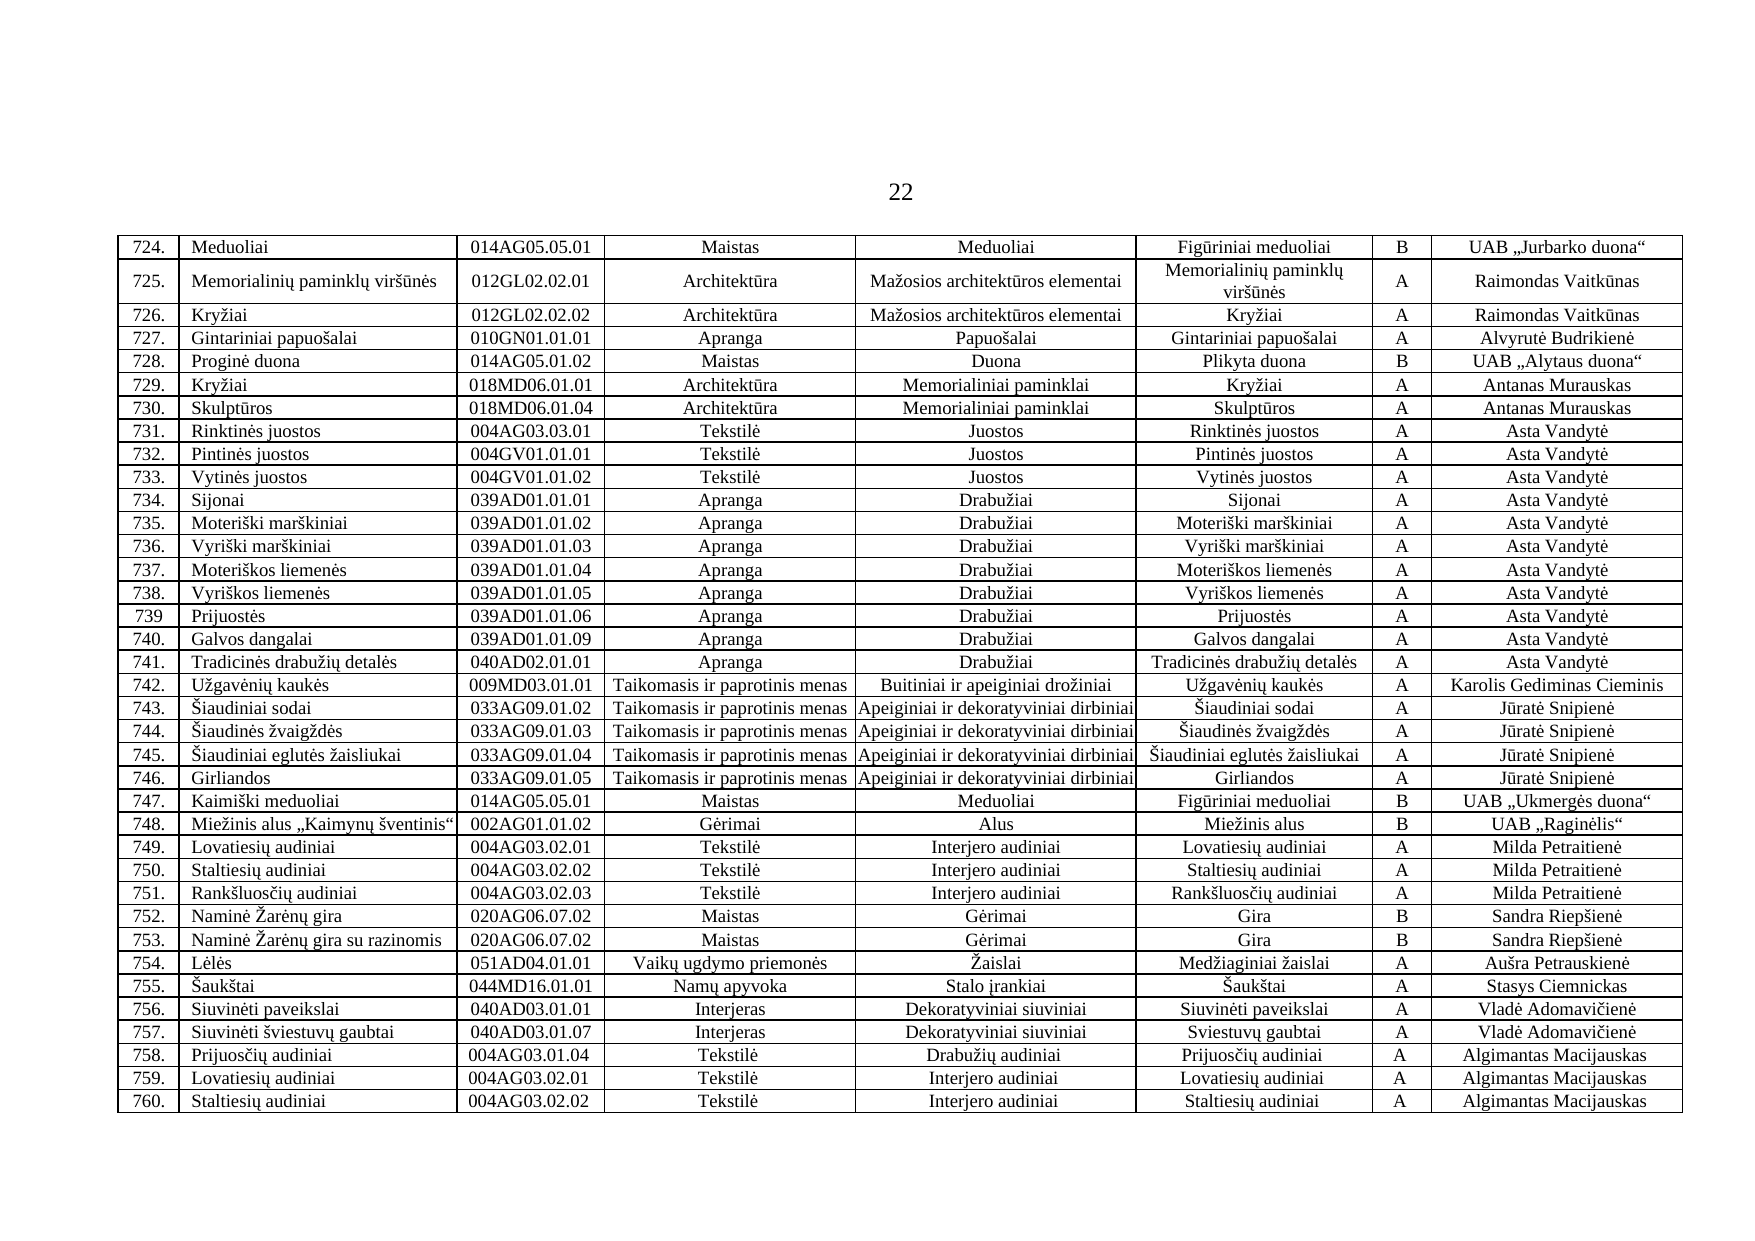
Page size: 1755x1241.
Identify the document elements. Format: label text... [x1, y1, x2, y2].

table_cell A [1373, 952, 1431, 973]
table_cell Plikyta duona [1137, 350, 1372, 372]
table_cell 747. [119, 790, 178, 811]
table_cell 731. [119, 420, 178, 441]
table_cell Šiaudiniai sodai [180, 697, 456, 719]
table_cell A [1373, 697, 1431, 719]
table_cell Juostos [856, 420, 1135, 441]
table_cell Vladė Adomavičienė [1432, 1021, 1682, 1042]
table_cell 744. [119, 720, 178, 742]
table_cell A [1373, 674, 1431, 696]
table_cell Asta Vandytė [1432, 466, 1682, 487]
table_cell Vyriški marškiniai [180, 535, 456, 557]
table_cell Rinktinės juostos [180, 420, 456, 441]
table_cell Juostos [856, 466, 1135, 487]
table_cell Moteriškos liemenės [180, 558, 456, 580]
table_cell A [1373, 998, 1431, 1019]
table_cell Buitiniai ir apeiginiai drožiniai [856, 674, 1135, 696]
table_cell A [1373, 1090, 1431, 1112]
table_cell A [1373, 327, 1431, 349]
table_cell Apranga [605, 535, 855, 557]
table_cell Moteriški marškiniai [180, 512, 456, 534]
table_cell Dekoratyviniai siuviniai [856, 1021, 1135, 1042]
table_cell A [1373, 260, 1431, 302]
table_cell 738. [119, 582, 178, 603]
table_cell Tekstilė [605, 836, 855, 857]
table_cell Raimondas Vaitkūnas [1432, 304, 1682, 326]
table_cell Aušra Petrauskienė [1432, 952, 1682, 973]
table_cell Apeiginiai ir dekoratyviniai dirbiniai [856, 697, 1135, 719]
table_cell B [1373, 813, 1431, 834]
table_cell A [1373, 489, 1431, 511]
table_cell Gira [1137, 905, 1372, 927]
table_cell Drabužiai [856, 535, 1135, 557]
table_cell Raimondas Vaitkūnas [1432, 260, 1682, 302]
table_cell Šiaudiniai sodai [1137, 697, 1372, 719]
table_cell Vytinės juostos [180, 466, 456, 487]
table_cell Girliandos [1137, 767, 1372, 788]
table_cell 039AD01.01.06 [458, 605, 604, 626]
table_cell 756. [119, 998, 178, 1019]
table_cell Kryžiai [1137, 304, 1372, 326]
table_cell Asta Vandytė [1432, 443, 1682, 464]
table_cell 755. [119, 975, 178, 996]
table_cell A [1373, 882, 1431, 904]
table_cell Prijuosčių audiniai [1137, 1044, 1372, 1066]
table_cell Taikomasis ir paprotinis menas [605, 720, 855, 742]
table_cell A [1373, 1067, 1431, 1089]
table_cell 750. [119, 859, 178, 881]
table_cell A [1373, 767, 1431, 788]
table_cell Galvos dangalai [1137, 628, 1372, 649]
table_cell 002AG01.01.02 [458, 813, 604, 834]
table_cell Vaikų ugdymo priemonės [605, 952, 855, 973]
table_cell Gintariniai papuošalai [1137, 327, 1372, 349]
table_cell Taikomasis ir paprotinis menas [605, 743, 855, 765]
table_cell Medžiaginiai žaislai [1137, 952, 1372, 973]
table_cell Taikomasis ir paprotinis menas [605, 767, 855, 788]
table_cell 012GL02.02.01 [458, 260, 604, 302]
table_cell Naminė Žarėnų gira [180, 905, 456, 927]
table_cell Drabužiai [856, 651, 1135, 672]
table_cell A [1373, 651, 1431, 672]
table_cell 725. [119, 260, 178, 302]
table_cell Maistas [605, 790, 855, 811]
table_cell Žaislai [856, 952, 1135, 973]
table_cell Lovatiesių audiniai [1137, 836, 1372, 857]
table_cell A [1373, 859, 1431, 881]
table_cell A [1373, 1021, 1431, 1042]
table_cell 730. [119, 397, 178, 418]
table_cell A [1373, 304, 1431, 326]
table_cell Asta Vandytė [1432, 605, 1682, 626]
table_cell Maistas [605, 236, 855, 258]
table_cell 020AG06.07.02 [458, 905, 604, 927]
table_cell Figūriniai meduoliai [1137, 790, 1372, 811]
table_cell Antanas Murauskas [1432, 397, 1682, 418]
table_cell Lėlės [180, 952, 456, 973]
table_cell UAB „Jurbarko duona“ [1432, 236, 1682, 258]
table_cell A [1373, 397, 1431, 418]
table_cell Interjero audiniai [856, 1067, 1135, 1089]
table_cell Rinktinės juostos [1137, 420, 1372, 441]
table_cell Interjero audiniai [856, 836, 1135, 857]
table_cell 040AD02.01.01 [458, 651, 604, 672]
table_cell Vyriški marškiniai [1137, 535, 1372, 557]
table_cell 004AG03.02.01 [458, 836, 604, 857]
table_cell Stalo įrankiai [856, 975, 1135, 996]
table_cell Tradicinės drabužių detalės [180, 651, 456, 672]
table_cell 040AD03.01.01 [458, 998, 604, 1019]
table_cell 736. [119, 535, 178, 557]
table_cell Karolis Gediminas Cieminis [1432, 674, 1682, 696]
table_cell 729. [119, 373, 178, 395]
table_cell B [1373, 905, 1431, 927]
table_cell Galvos dangalai [180, 628, 456, 649]
table_cell Mažosios architektūros elementai [856, 260, 1135, 302]
table_cell Interjeras [605, 998, 855, 1019]
table_cell Jūratė Snipienė [1432, 697, 1682, 719]
table_cell Miežinis alus „Kaimynų šventinis“ [180, 813, 456, 834]
table_cell Tekstilė [605, 1090, 855, 1112]
table_cell Jūratė Snipienė [1432, 767, 1682, 788]
table_cell 735. [119, 512, 178, 534]
table_cell Asta Vandytė [1432, 420, 1682, 441]
table_cell A [1373, 720, 1431, 742]
table_cell 009MD03.01.01 [458, 674, 604, 696]
table_cell 757. [119, 1021, 178, 1042]
table_cell Maistas [605, 350, 855, 372]
table_cell 742. [119, 674, 178, 696]
table_cell Vytinės juostos [1137, 466, 1372, 487]
table_cell Kryžiai [180, 304, 456, 326]
table_cell Sandra Riepšienė [1432, 905, 1682, 927]
table_cell 753. [119, 928, 178, 950]
table_cell A [1373, 466, 1431, 487]
table_cell Sijonai [1137, 489, 1372, 511]
table_cell Apranga [605, 582, 855, 603]
table_cell Milda Petraitienė [1432, 882, 1682, 904]
table_cell Staltiesių audiniai [1137, 1090, 1372, 1112]
table_cell 033AG09.01.03 [458, 720, 604, 742]
table_cell Interjero audiniai [856, 859, 1135, 881]
table_cell Tekstilė [605, 443, 855, 464]
table_cell 039AD01.01.05 [458, 582, 604, 603]
table_cell 014AG05.05.01 [458, 790, 604, 811]
table_cell 004AG03.02.02 [458, 1090, 604, 1112]
table_cell B [1373, 928, 1431, 950]
table_cell Tekstilė [605, 882, 855, 904]
table_cell 758. [119, 1044, 178, 1066]
table_cell Alus [856, 813, 1135, 834]
table_cell Jūratė Snipienė [1432, 743, 1682, 765]
table_cell Taikomasis ir paprotinis menas [605, 674, 855, 696]
table_cell Asta Vandytė [1432, 535, 1682, 557]
table_cell Staltiesių audiniai [180, 1090, 456, 1112]
table_cell Šaukštai [1137, 975, 1372, 996]
table_cell Drabužiai [856, 558, 1135, 580]
table_cell Sviestuvų gaubtai [1137, 1021, 1372, 1042]
table_cell A [1373, 1044, 1431, 1066]
table_cell Apeiginiai ir dekoratyviniai dirbiniai [856, 720, 1135, 742]
table_cell UAB „Alytaus duona“ [1432, 350, 1682, 372]
table_cell 724. [119, 236, 178, 258]
table_cell Tekstilė [605, 859, 855, 881]
table_cell 039AD01.01.02 [458, 512, 604, 534]
table_cell Gėrimai [856, 905, 1135, 927]
table_cell 039AD01.01.09 [458, 628, 604, 649]
table_cell 734. [119, 489, 178, 511]
table_cell Maistas [605, 905, 855, 927]
table_cell 004AG03.02.01 [458, 1067, 604, 1089]
table_cell A [1373, 743, 1431, 765]
table_cell 745. [119, 743, 178, 765]
table_cell Užgavėnių kaukės [1137, 674, 1372, 696]
table_cell Namų apyvoka [605, 975, 855, 996]
table_cell 760. [119, 1090, 178, 1112]
table_cell A [1373, 373, 1431, 395]
table_cell Proginė duona [180, 350, 456, 372]
table_cell Juostos [856, 443, 1135, 464]
table_cell Kaimiški meduoliai [180, 790, 456, 811]
table_cell Antanas Murauskas [1432, 373, 1682, 395]
table_cell Siuvinėti paveikslai [1137, 998, 1372, 1019]
table_cell 727. [119, 327, 178, 349]
table_cell Alvyrutė Budrikienė [1432, 327, 1682, 349]
table_cell Prijuostės [1137, 605, 1372, 626]
table_cell Asta Vandytė [1432, 628, 1682, 649]
table_cell 040AD03.01.07 [458, 1021, 604, 1042]
table_cell 014AG05.05.01 [458, 236, 604, 258]
table_cell Staltiesių audiniai [1137, 859, 1372, 881]
table_cell Interjero audiniai [856, 1090, 1135, 1112]
table_cell Šiaudiniai eglutės žaisliukai [1137, 743, 1372, 765]
table_cell Prijuosčių audiniai [180, 1044, 456, 1066]
table_cell A [1373, 975, 1431, 996]
table_cell Architektūra [605, 260, 855, 302]
table_cell 033AG09.01.05 [458, 767, 604, 788]
table_cell Gintariniai papuošalai [180, 327, 456, 349]
table_cell Milda Petraitienė [1432, 859, 1682, 881]
table_cell Apranga [605, 651, 855, 672]
table_cell Gira [1137, 928, 1372, 950]
table_cell Naminė Žarėnų gira su razinomis [180, 928, 456, 950]
table_cell 759. [119, 1067, 178, 1089]
table_cell 004GV01.01.01 [458, 443, 604, 464]
table_cell 749. [119, 836, 178, 857]
table_cell Prijuostės [180, 605, 456, 626]
table_cell UAB „Raginėlis“ [1432, 813, 1682, 834]
table_cell Girliandos [180, 767, 456, 788]
table_cell Tekstilė [605, 466, 855, 487]
table_cell Gėrimai [856, 928, 1135, 950]
table_cell 004AG03.03.01 [458, 420, 604, 441]
table_cell 004AG03.01.04 [458, 1044, 604, 1066]
table_cell 748. [119, 813, 178, 834]
table_cell A [1373, 582, 1431, 603]
table_cell Skulptūros [180, 397, 456, 418]
table_cell Drabužiai [856, 582, 1135, 603]
table_cell Moteriškos liemenės [1137, 558, 1372, 580]
table_cell 754. [119, 952, 178, 973]
table_cell B [1373, 790, 1431, 811]
table_cell Tekstilė [605, 420, 855, 441]
table_cell Vladė Adomavičienė [1432, 998, 1682, 1019]
table_cell Apranga [605, 489, 855, 511]
table_cell Meduoliai [180, 236, 456, 258]
table_cell 044MD16.01.01 [458, 975, 604, 996]
table_cell 014AG05.01.02 [458, 350, 604, 372]
table_cell 752. [119, 905, 178, 927]
table_cell Apeiginiai ir dekoratyviniai dirbiniai [856, 743, 1135, 765]
table_cell 726. [119, 304, 178, 326]
table_cell A [1373, 512, 1431, 534]
table_cell Pintinės juostos [180, 443, 456, 464]
table_cell B [1373, 236, 1431, 258]
table_cell 018MD06.01.01 [458, 373, 604, 395]
table_cell Tradicinės drabužių detalės [1137, 651, 1372, 672]
table_cell Rankšluosčių audiniai [180, 882, 456, 904]
table_cell 018MD06.01.04 [458, 397, 604, 418]
table_cell 743. [119, 697, 178, 719]
table_cell 739 [119, 605, 178, 626]
table_cell Apeiginiai ir dekoratyviniai dirbiniai [856, 767, 1135, 788]
table_cell Pintinės juostos [1137, 443, 1372, 464]
table_cell Taikomasis ir paprotinis menas [605, 697, 855, 719]
table_cell Staltiesių audiniai [180, 859, 456, 881]
table_cell Vyriškos liemenės [1137, 582, 1372, 603]
table_cell Memorialinių paminklų viršūnės [1137, 260, 1372, 302]
table_cell Algimantas Macijauskas [1432, 1090, 1682, 1112]
table_cell Maistas [605, 928, 855, 950]
table_cell 732. [119, 443, 178, 464]
table_cell Architektūra [605, 397, 855, 418]
table_cell Architektūra [605, 304, 855, 326]
table_cell 751. [119, 882, 178, 904]
table_cell Drabužių audiniai [856, 1044, 1135, 1066]
table_cell Dekoratyviniai siuviniai [856, 998, 1135, 1019]
table_cell Šiaudiniai eglutės žaisliukai [180, 743, 456, 765]
table_cell Apranga [605, 512, 855, 534]
table_cell Drabužiai [856, 605, 1135, 626]
table_cell Architektūra [605, 373, 855, 395]
table_cell Šiaudinės žvaigždės [180, 720, 456, 742]
table_cell Tekstilė [605, 1067, 855, 1089]
table_cell 733. [119, 466, 178, 487]
table_cell Sandra Riepšienė [1432, 928, 1682, 950]
table_cell Šaukštai [180, 975, 456, 996]
table_cell Asta Vandytė [1432, 651, 1682, 672]
table_cell 039AD01.01.01 [458, 489, 604, 511]
table_cell Moteriški marškiniai [1137, 512, 1372, 534]
table_cell Apranga [605, 628, 855, 649]
table_cell B [1373, 350, 1431, 372]
table_cell 746. [119, 767, 178, 788]
table_cell 741. [119, 651, 178, 672]
table_cell Apranga [605, 327, 855, 349]
table_cell Miežinis alus [1137, 813, 1372, 834]
table_cell 004AG03.02.02 [458, 859, 604, 881]
table_cell A [1373, 605, 1431, 626]
table_cell Drabužiai [856, 489, 1135, 511]
table_cell A [1373, 558, 1431, 580]
table_cell 012GL02.02.02 [458, 304, 604, 326]
table_cell 004AG03.02.03 [458, 882, 604, 904]
table_cell Memorialiniai paminklai [856, 373, 1135, 395]
table_cell Asta Vandytė [1432, 582, 1682, 603]
table_cell Milda Petraitienė [1432, 836, 1682, 857]
table_cell Kryžiai [1137, 373, 1372, 395]
table_cell 740. [119, 628, 178, 649]
table_cell Figūriniai meduoliai [1137, 236, 1372, 258]
table_cell Vyriškos liemenės [180, 582, 456, 603]
table_cell Interjero audiniai [856, 882, 1135, 904]
table_cell 039AD01.01.03 [458, 535, 604, 557]
table_cell Interjeras [605, 1021, 855, 1042]
table_cell 039AD01.01.04 [458, 558, 604, 580]
table_cell Lovatiesių audiniai [1137, 1067, 1372, 1089]
table_cell Šiaudinės žvaigždės [1137, 720, 1372, 742]
table_cell Sijonai [180, 489, 456, 511]
table_cell Papuošalai [856, 327, 1135, 349]
table_cell Apranga [605, 605, 855, 626]
table_cell 010GN01.01.01 [458, 327, 604, 349]
table_cell Algimantas Macijauskas [1432, 1067, 1682, 1089]
table_cell Drabužiai [856, 628, 1135, 649]
table_cell Algimantas Macijauskas [1432, 1044, 1682, 1066]
table_cell Stasys Ciemnickas [1432, 975, 1682, 996]
table_cell Asta Vandytė [1432, 512, 1682, 534]
table_cell 728. [119, 350, 178, 372]
table_cell Siuvinėti paveikslai [180, 998, 456, 1019]
table_cell Apranga [605, 558, 855, 580]
table_cell Jūratė Snipienė [1432, 720, 1682, 742]
table_cell Asta Vandytė [1432, 489, 1682, 511]
table_cell Gėrimai [605, 813, 855, 834]
table_cell Drabužiai [856, 512, 1135, 534]
table_cell A [1373, 628, 1431, 649]
table_cell 033AG09.01.04 [458, 743, 604, 765]
table_cell Lovatiesių audiniai [180, 1067, 456, 1089]
table_cell 737. [119, 558, 178, 580]
table_cell 004GV01.01.02 [458, 466, 604, 487]
table_cell Tekstilė [605, 1044, 855, 1066]
table_cell Asta Vandytė [1432, 558, 1682, 580]
table_cell Siuvinėti šviestuvų gaubtai [180, 1021, 456, 1042]
table_cell A [1373, 535, 1431, 557]
table_cell Užgavėnių kaukės [180, 674, 456, 696]
table_cell A [1373, 420, 1431, 441]
table_cell Memorialinių paminklų viršūnės [180, 260, 456, 302]
table_cell A [1373, 443, 1431, 464]
table_cell Rankšluosčių audiniai [1137, 882, 1372, 904]
table_cell A [1373, 836, 1431, 857]
table_cell 051AD04.01.01 [458, 952, 604, 973]
table_cell Skulptūros [1137, 397, 1372, 418]
table_cell Lovatiesių audiniai [180, 836, 456, 857]
table_cell Meduoliai [856, 236, 1135, 258]
table_cell Memorialiniai paminklai [856, 397, 1135, 418]
table_cell Meduoliai [856, 790, 1135, 811]
table_cell Kryžiai [180, 373, 456, 395]
table_cell 033AG09.01.02 [458, 697, 604, 719]
table_cell Mažosios architektūros elementai [856, 304, 1135, 326]
table_cell Duona [856, 350, 1135, 372]
table_cell 020AG06.07.02 [458, 928, 604, 950]
table_cell UAB „Ukmergės duona“ [1432, 790, 1682, 811]
